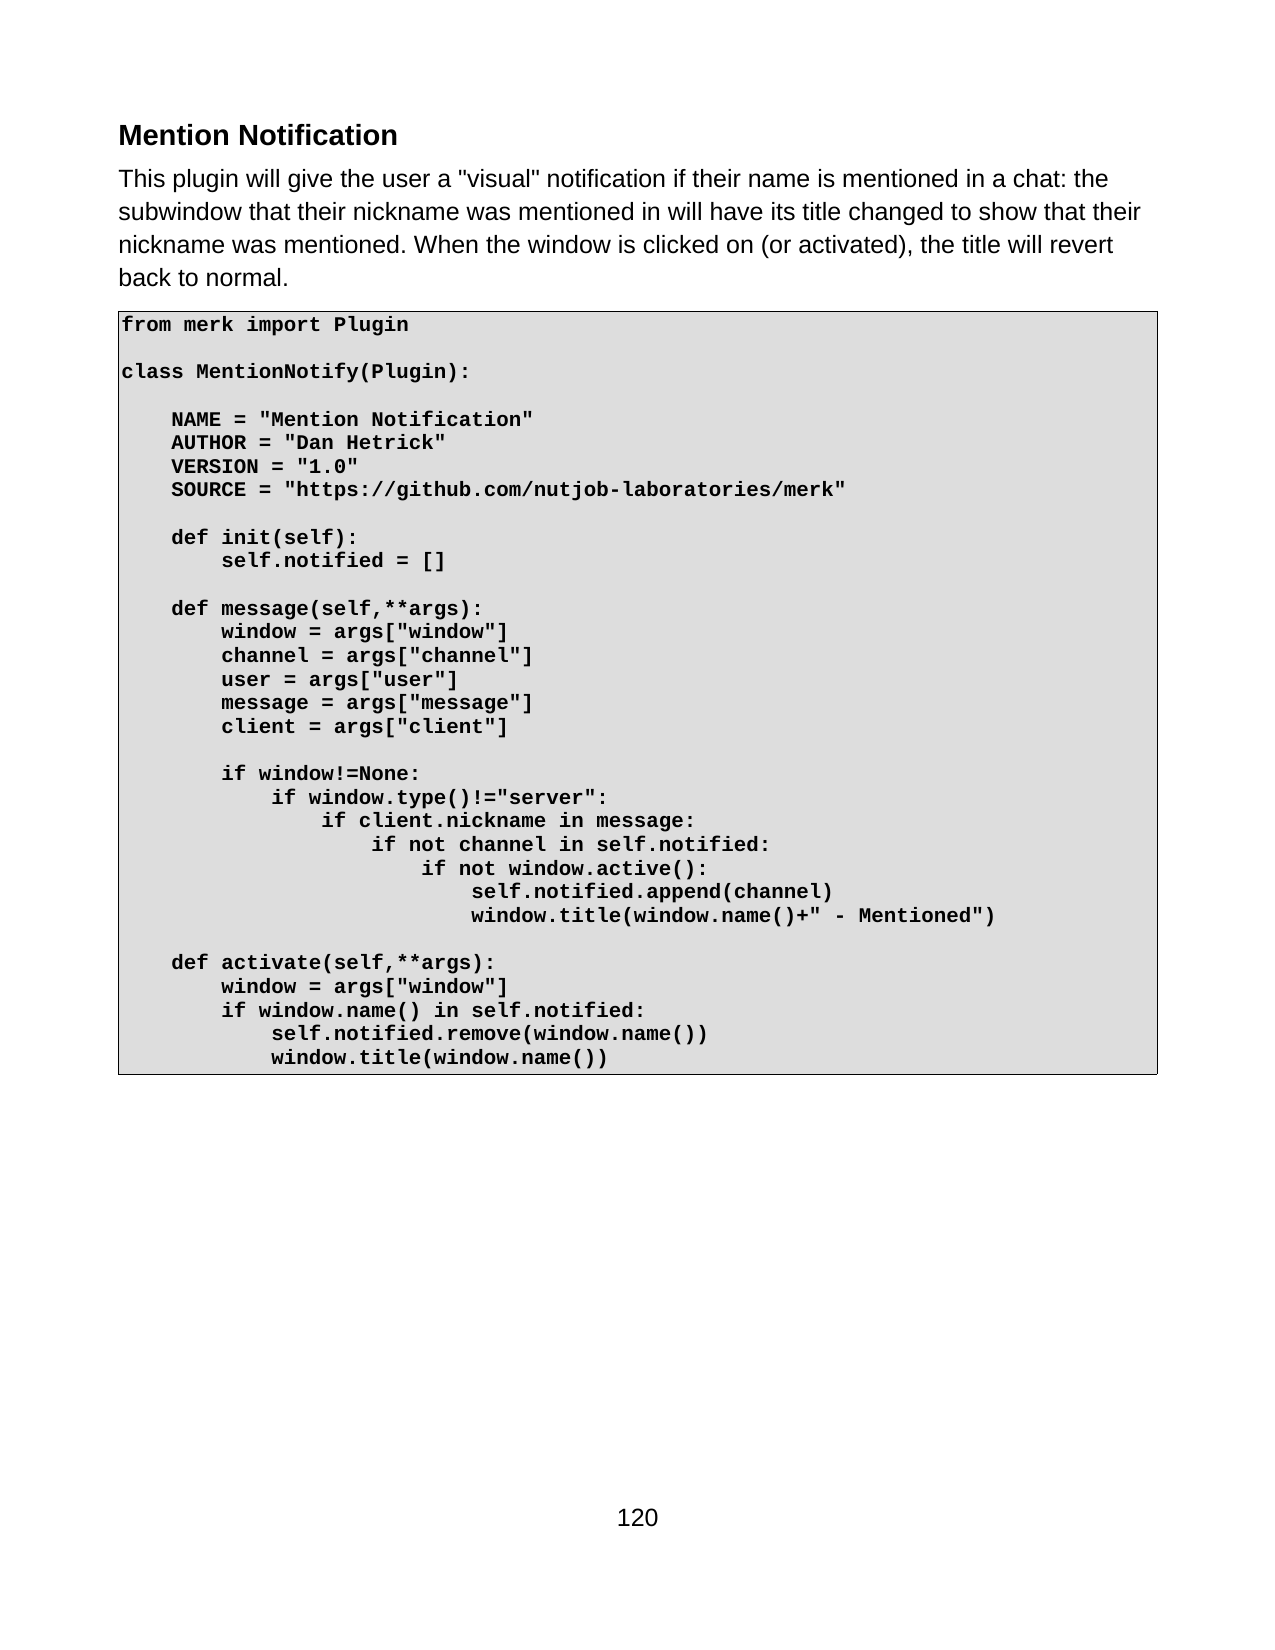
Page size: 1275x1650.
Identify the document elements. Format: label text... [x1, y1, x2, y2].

subtitle Mention Notification [118, 118, 1157, 152]
table_header from merk import Plugin class MentionNotify(Plugin): NAME = "Mention Notification" AUTHOR = "Dan Hetrick" VERSION = "1.0" SOURCE = "https://github.com/nutjob-laboratories/merk" def init(self): self.notified = [] def message(self,**args): window = args["window"] channel = args["channel"] user = args["user"] message = args["message"] client = args["client"] if window!=None: if window.type()!="server": if client.nickname in message: if not channel in self.notified: if not window.active(): self.notified.append(channel) window.title(window.name()+" - Mentioned") def activate(self,**args): window = args["window"] if window.name() in self.notified: self.notified.remove(window.name()) window.title(window.name()) [119, 312, 1157, 1074]
text This plugin will give the user a "visual" notification if their name is mentioned in a chat: the subwindow that their nickname was mentioned in will have its title changed to show that their nickname was mentioned. When the window is clicked on (or activated), the title will revert back to normal. [118, 164, 1157, 292]
